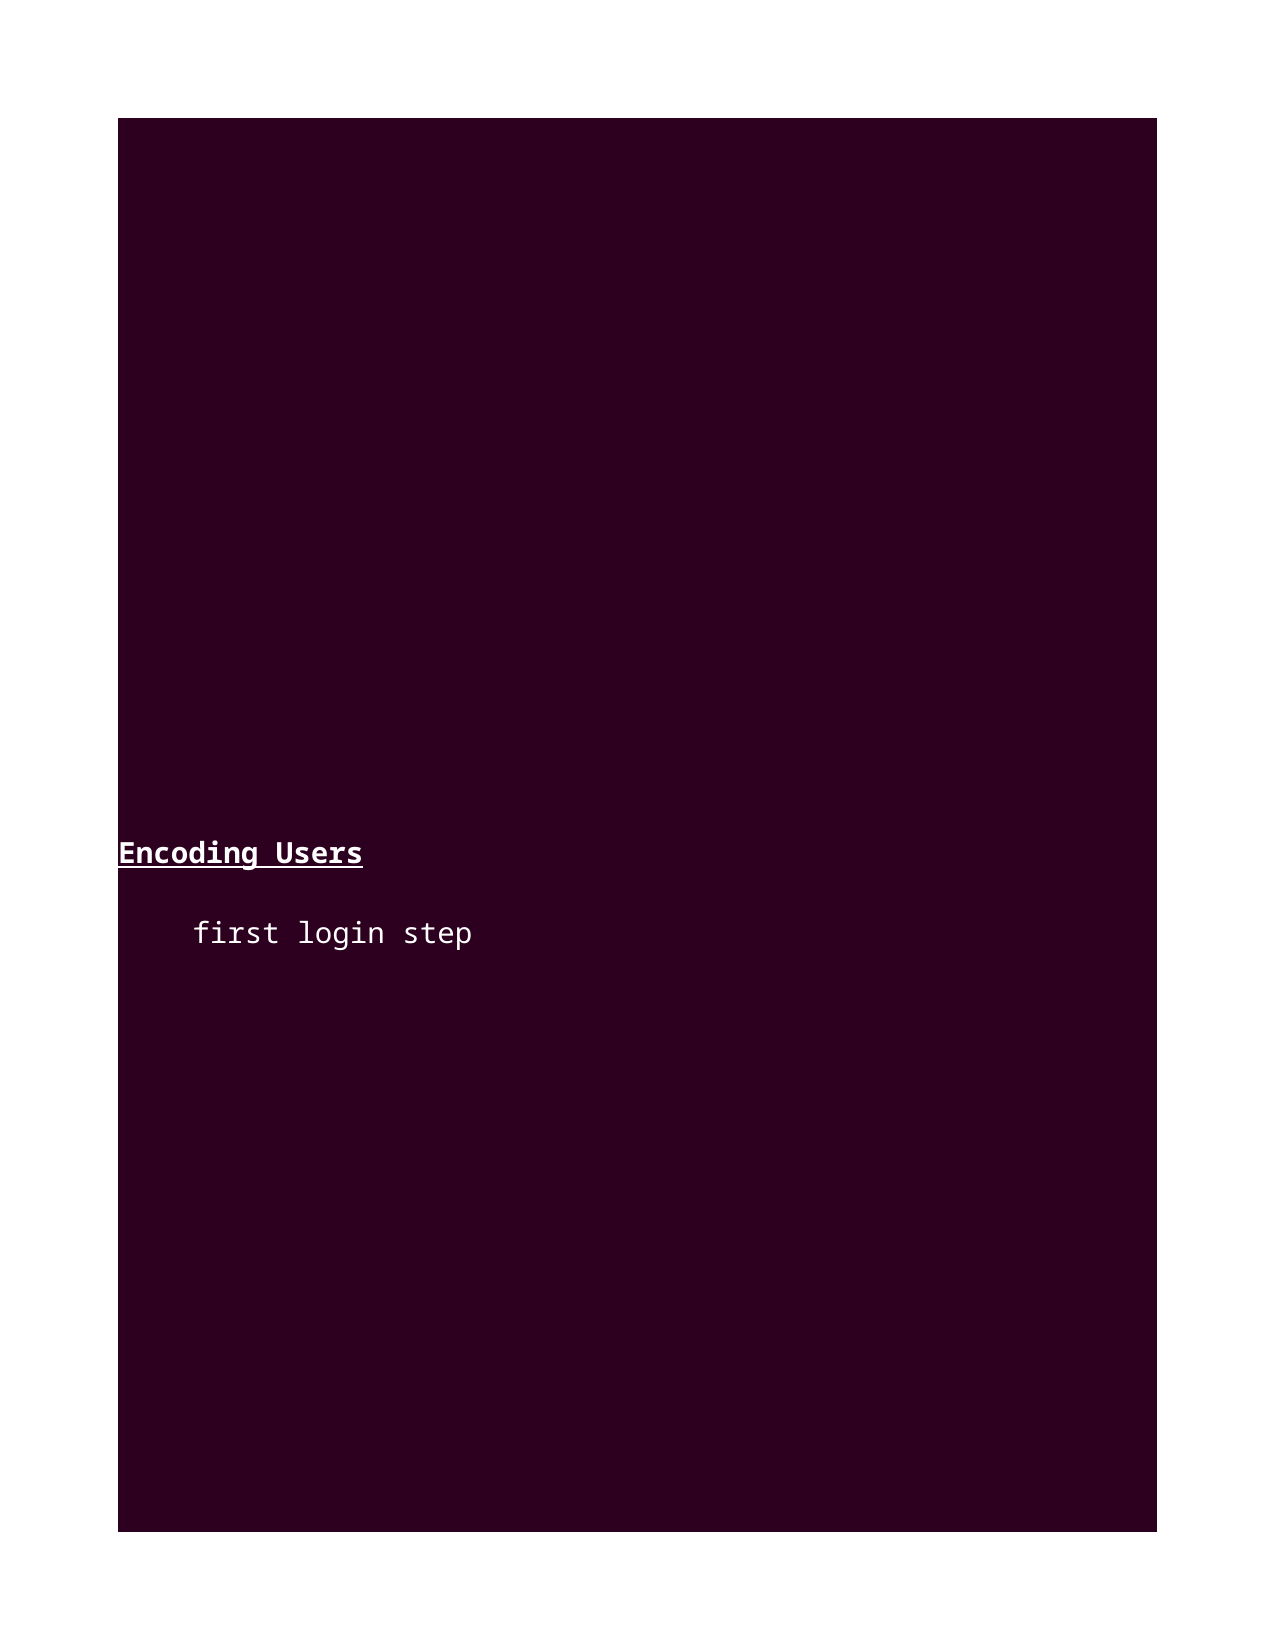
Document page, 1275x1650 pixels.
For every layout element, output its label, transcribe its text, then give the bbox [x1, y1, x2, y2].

text Encoding Users [118, 832, 1157, 872]
text first login step [118, 912, 1157, 952]
